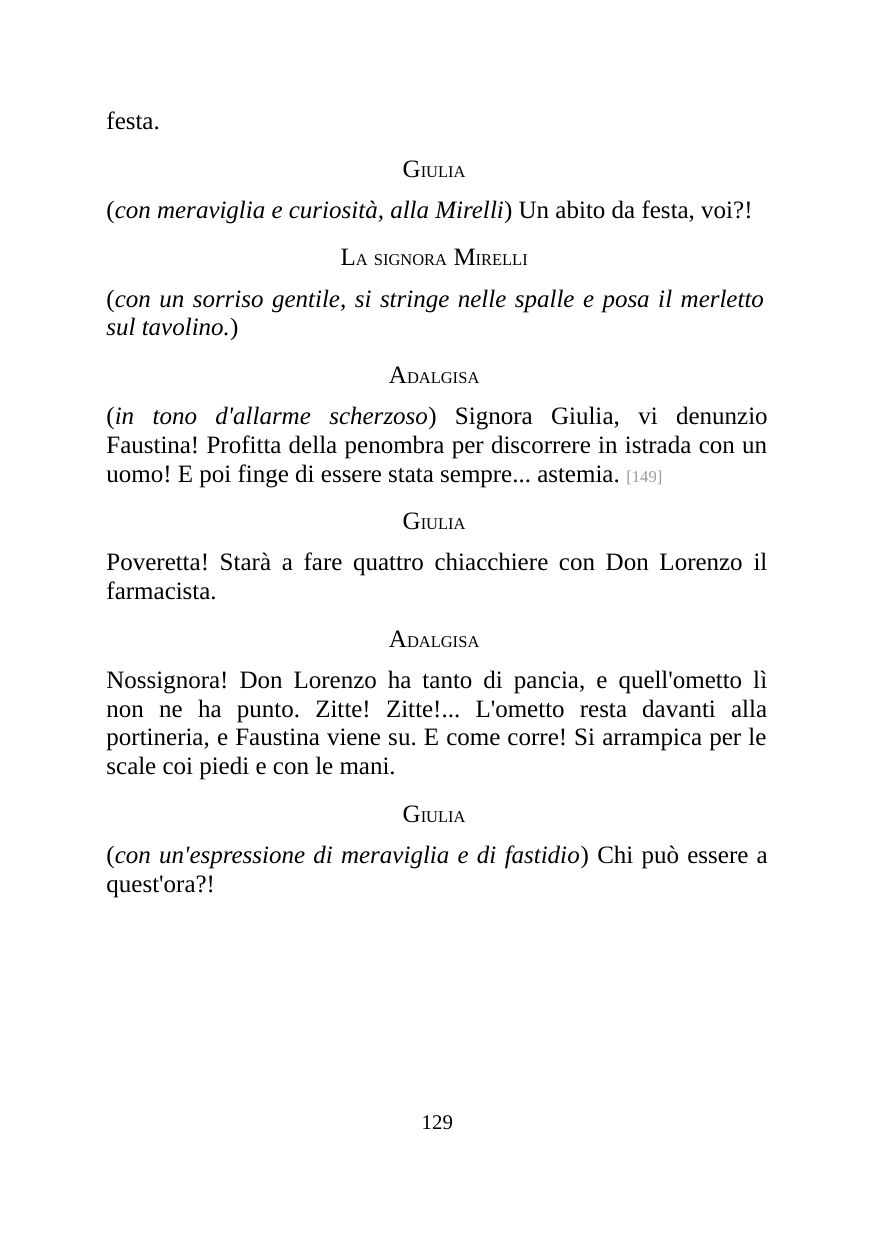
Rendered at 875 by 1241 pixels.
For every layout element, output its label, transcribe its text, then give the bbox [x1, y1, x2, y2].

text La signora Mirelli [106, 242, 768, 271]
text Nossignora! Don Lorenzo ha tanto di pancia, e quell'ometto lì non ne ha punto. Zitte! Zitte!... L'ometto resta davanti alla portineria, e Faustina viene su. E come corre! Si arrampica per le scale coi piedi e con le mani. [106, 665, 768, 780]
text (con meraviglia e curiosità, alla Mirelli) Un abito da festa, voi?! [106, 195, 768, 224]
text Giulia [106, 154, 768, 182]
text festa. [106, 106, 768, 135]
text Adalgisa [106, 360, 768, 389]
text Adalgisa [106, 624, 768, 652]
text (con un'espressione di meraviglia e di fastidio) Chi può essere a quest'ora?! [106, 840, 768, 897]
text Poveretta! Starà a fare quattro chiacchiere con Don Lorenzo il farmacista. [106, 547, 768, 605]
text (in tono d'allarme scherzoso) Signora Giulia, vi denunzio Faustina! Profitta della penombra per discorrere in istrada con un uomo! E poi finge di essere stata sempre... astemia. [149] [106, 401, 768, 487]
text Giulia [106, 799, 768, 827]
text (con un sorriso gentile, si stringe nelle spalle e posa il merletto sul tavolino.) [106, 284, 768, 341]
text Giulia [106, 506, 768, 535]
